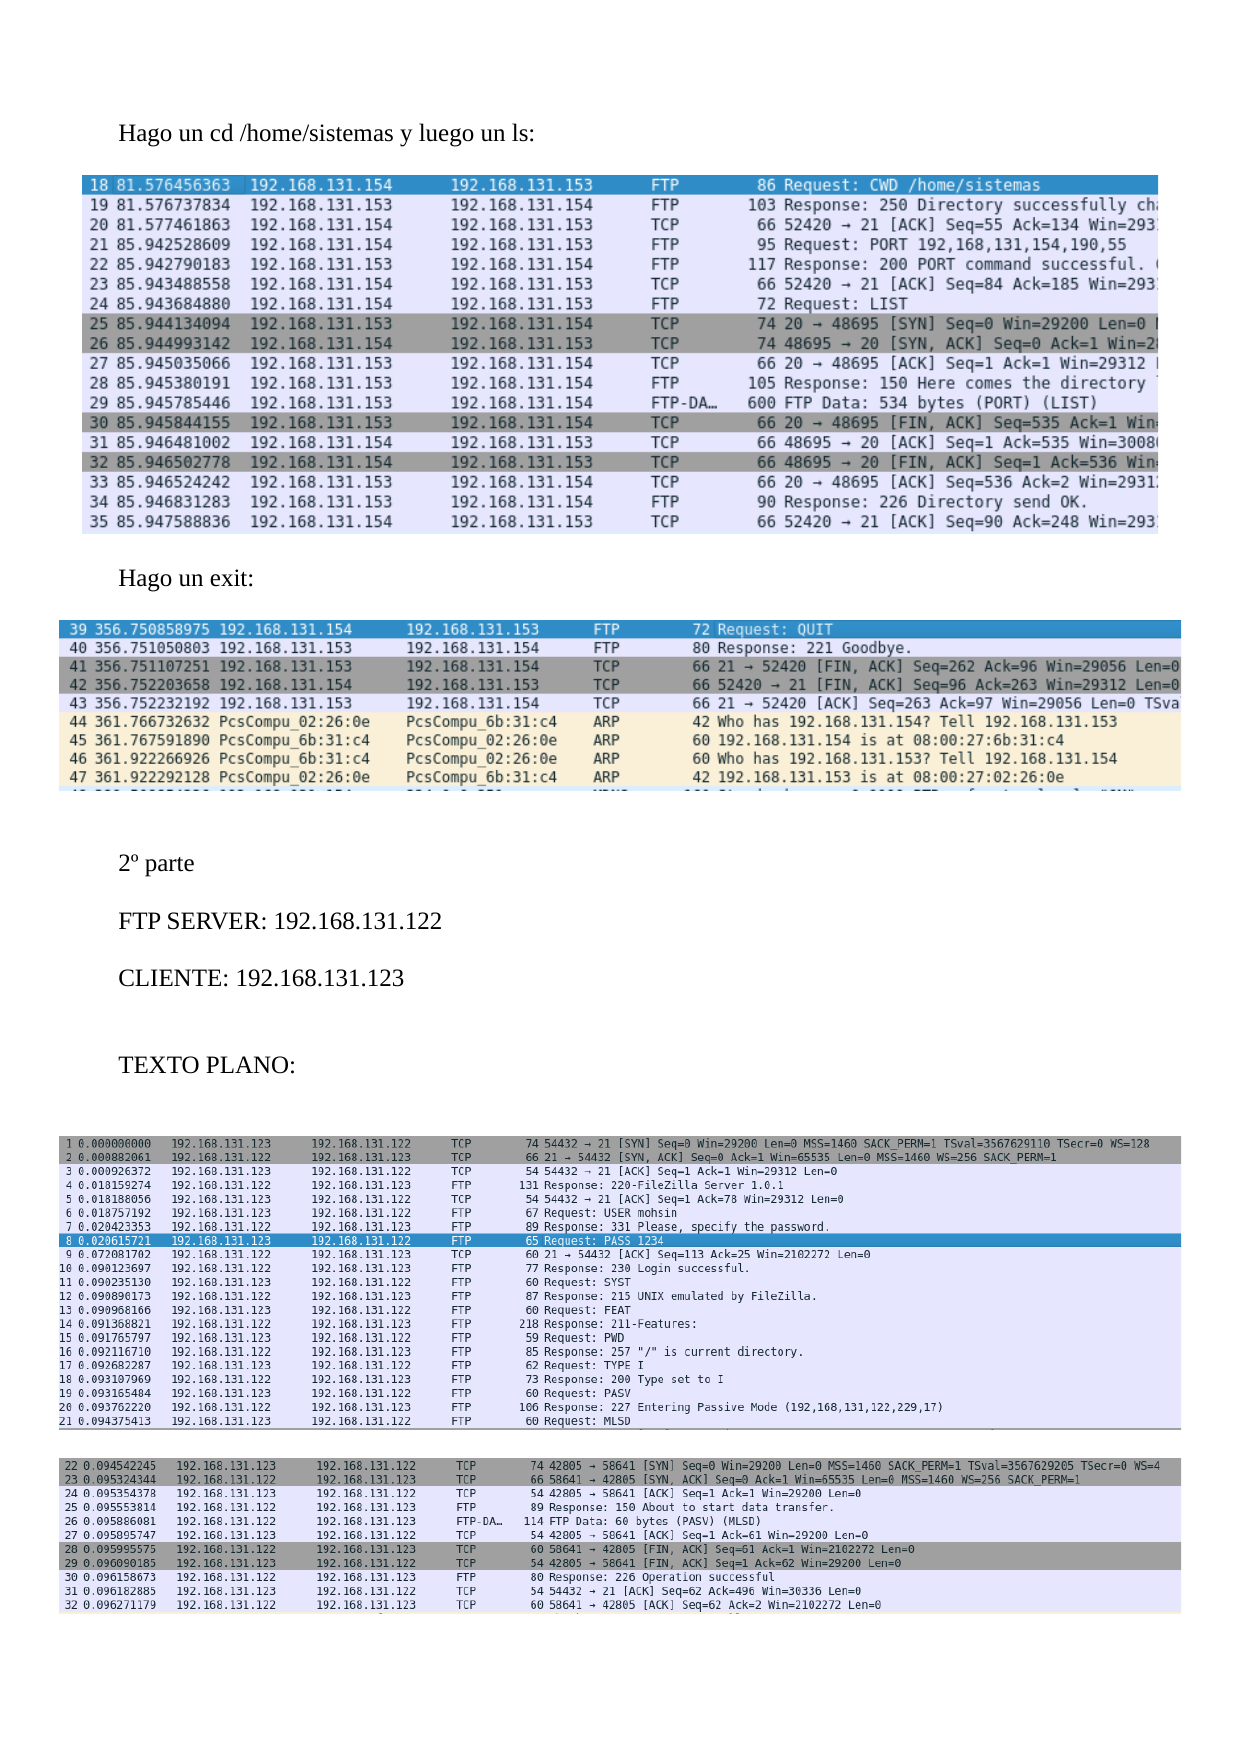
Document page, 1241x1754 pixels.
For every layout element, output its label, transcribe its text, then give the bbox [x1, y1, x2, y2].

text TEXTO PLANO: [118, 1050, 1122, 1078]
picture [59, 1136, 1182, 1430]
picture [59, 620, 1182, 791]
text 2º parte [118, 848, 1122, 877]
picture [82, 175, 1159, 534]
text FTP SERVER: 192.168.131.122 [118, 906, 1122, 935]
picture [59, 1458, 1182, 1614]
text CLIENTE: 192.168.131.123 [118, 963, 1122, 992]
text Hago un exit: [118, 563, 1122, 591]
text Hago un cd /home/sistemas y luego un ls: [118, 118, 1122, 147]
